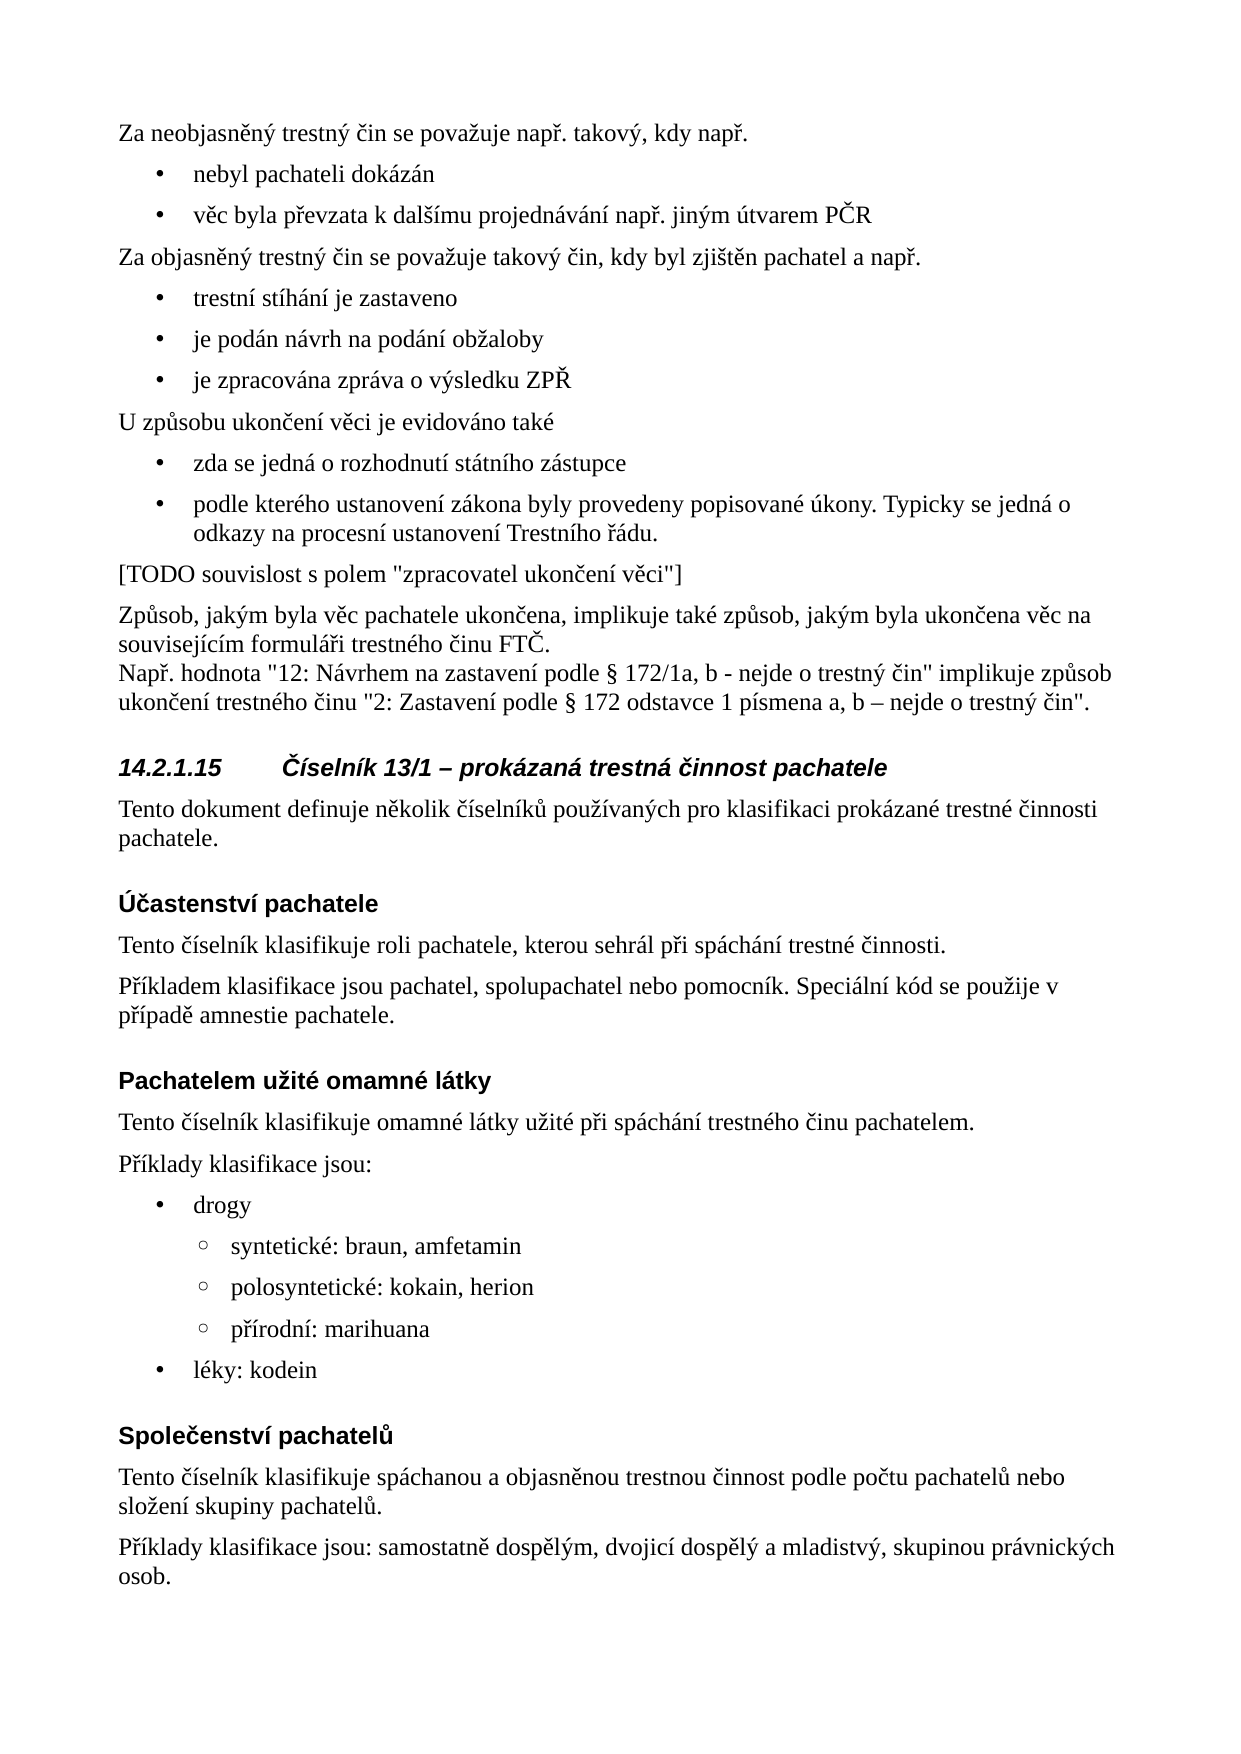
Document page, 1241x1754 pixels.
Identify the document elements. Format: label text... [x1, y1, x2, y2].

list podle kterého ustanovení zákona byly provedeny popisované úkony. Typicky se jedná o odkazy na procesní ustanovení Trestního řádu. [156, 489, 1122, 547]
text Za objasněný trestný čin se považuje takový čin, kdy byl zjištěn pachatel a např. [118, 242, 1122, 271]
text [TODO souvislost s polem "zpracovatel ukončení věci"] [118, 559, 1122, 588]
list polosyntetické: kokain, herion [193, 1272, 1122, 1301]
list syntetické: braun, amfetamin [193, 1231, 1122, 1260]
subtitle Číselník 13/1 – prokázaná trestná činnost pachatele [118, 753, 1122, 782]
text U způsobu ukončení věci je evidováno také [118, 407, 1122, 436]
list zda se jedná o rozhodnutí státního zástupce [156, 448, 1122, 477]
text Příklady klasifikace jsou: samostatně dospělým, dvojicí dospělý a mladistvý, skupinou právnických osob. [118, 1532, 1122, 1590]
subtitle Pachatelem užité omamné látky [118, 1066, 1122, 1095]
list přírodní: marihuana [193, 1314, 1122, 1342]
list je zpracována zpráva o výsledku ZPŘ [156, 366, 1122, 394]
text Příkladem klasifikace jsou pachatel, spolupachatel nebo pomocník. Speciální kód se použije v případě amnestie pachatele. [118, 971, 1122, 1029]
text Příklady klasifikace jsou: [118, 1149, 1122, 1177]
list nebyl pachateli dokázán [156, 159, 1122, 188]
subtitle Účastenství pachatele [118, 889, 1122, 918]
text Za neobjasněný trestný čin se považuje např. takový, kdy např. [118, 118, 1122, 147]
list je podán návrh na podání obžaloby [156, 324, 1122, 353]
text Tento dokument definuje několik číselníků používaných pro klasifikaci prokázané trestné činnosti pachatele. [118, 794, 1122, 852]
list trestní stíhání je zastaveno [156, 283, 1122, 312]
list drogy [156, 1190, 1122, 1219]
list léky: kodein [156, 1355, 1122, 1384]
text Tento číselník klasifikuje omamné látky užité při spáchání trestného činu pachatelem. [118, 1107, 1122, 1136]
text Způsob, jakým byla věc pachatele ukončena, implikuje také způsob, jakým byla ukončena věc na souvisejícím formuláři trestného činu FTČ. Např. hodnota "12: Návrhem na zastavení podle § 172/1a, b - nejde o trestný čin" implikuje způsob ukončení trestného činu "2: Zastavení podle § 172 odstavce 1 písmena a, b – nejde o trestný čin". [118, 601, 1122, 716]
text Tento číselník klasifikuje spáchanou a objasněnou trestnou činnost podle počtu pachatelů nebo složení skupiny pachatelů. [118, 1462, 1122, 1520]
text Tento číselník klasifikuje roli pachatele, kterou sehrál při spáchání trestné činnosti. [118, 930, 1122, 959]
list věc byla převzata k dalšímu projednávání např. jiným útvarem PČR [156, 201, 1122, 229]
subtitle Společenství pachatelů [118, 1421, 1122, 1450]
